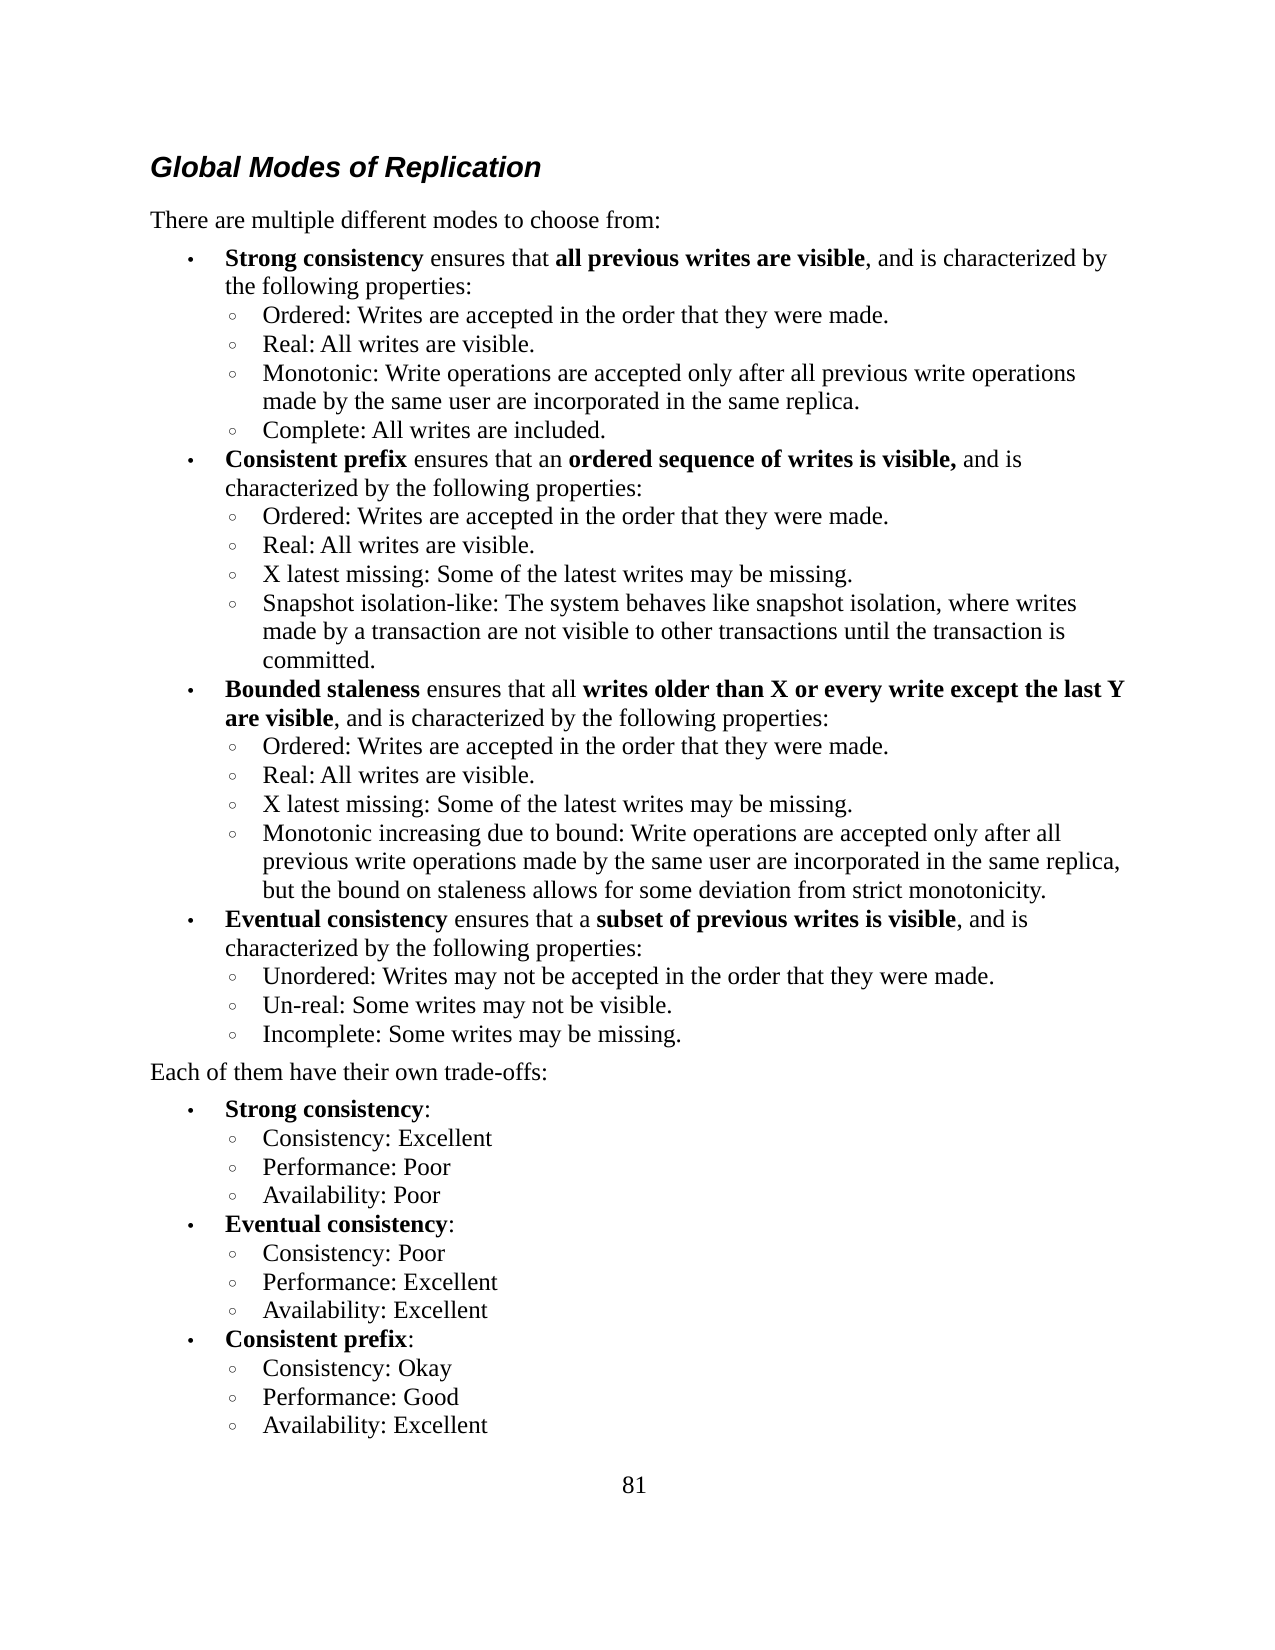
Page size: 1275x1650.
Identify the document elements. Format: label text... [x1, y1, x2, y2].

list Performance: Poor [225, 1152, 1125, 1181]
text There are multiple different modes to choose from: [150, 205, 1125, 234]
list Real: All writes are visible. [225, 329, 1125, 358]
list Ordered: Writes are accepted in the order that they were made. [225, 300, 1125, 329]
list Consistency: Poor [225, 1238, 1125, 1267]
list Ordered: Writes are accepted in the order that they were made. [225, 501, 1125, 530]
text Each of them have their own trade-offs: [150, 1057, 1125, 1085]
list Strong consistency: [187, 1094, 1125, 1123]
list X latest missing: Some of the latest writes may be missing. [225, 789, 1125, 818]
list Availability: Excellent [225, 1411, 1125, 1439]
list Monotonic: Write operations are accepted only after all previous write operations made by the same user are incorporated in the same replica. [225, 358, 1125, 415]
list Snapshot isolation-like: The system behaves like snapshot isolation, where writes made by a transaction are not visible to other transactions until the transaction is committed. [225, 588, 1125, 674]
list Complete: All writes are included. [225, 415, 1125, 444]
list Consistency: Okay [225, 1353, 1125, 1382]
list Consistent prefix: [187, 1324, 1125, 1353]
subtitle Global Modes of Replication [150, 150, 1125, 183]
list Availability: Excellent [225, 1296, 1125, 1324]
list Strong consistency ensures that all previous writes are visible, and is characterized by the following properties: [187, 243, 1125, 300]
list Ordered: Writes are accepted in the order that they were made. [225, 731, 1125, 760]
list X latest missing: Some of the latest writes may be missing. [225, 559, 1125, 588]
list Real: All writes are visible. [225, 760, 1125, 789]
list Performance: Excellent [225, 1267, 1125, 1296]
list Consistency: Excellent [225, 1123, 1125, 1152]
list Real: All writes are visible. [225, 530, 1125, 559]
list Bounded staleness ensures that all writes older than X or every write except the last Y are visible, and is characterized by the following properties: [187, 674, 1125, 731]
list Unordered: Writes may not be accepted in the order that they were made. [225, 961, 1125, 990]
list Monotonic increasing due to bound: Write operations are accepted only after all previous write operations made by the same user are incorporated in the same replica, but the bound on staleness allows for some deviation from strict monotonicity. [225, 818, 1125, 904]
list Un-real: Some writes may not be visible. [225, 990, 1125, 1019]
list Incomplete: Some writes may be missing. [225, 1019, 1125, 1048]
list Eventual consistency: [187, 1209, 1125, 1238]
list Consistent prefix ensures that an ordered sequence of writes is visible, and is characterized by the following properties: [187, 444, 1125, 501]
list Availability: Poor [225, 1181, 1125, 1209]
list Eventual consistency ensures that a subset of previous writes is visible, and is characterized by the following properties: [187, 904, 1125, 961]
list Performance: Good [225, 1382, 1125, 1411]
